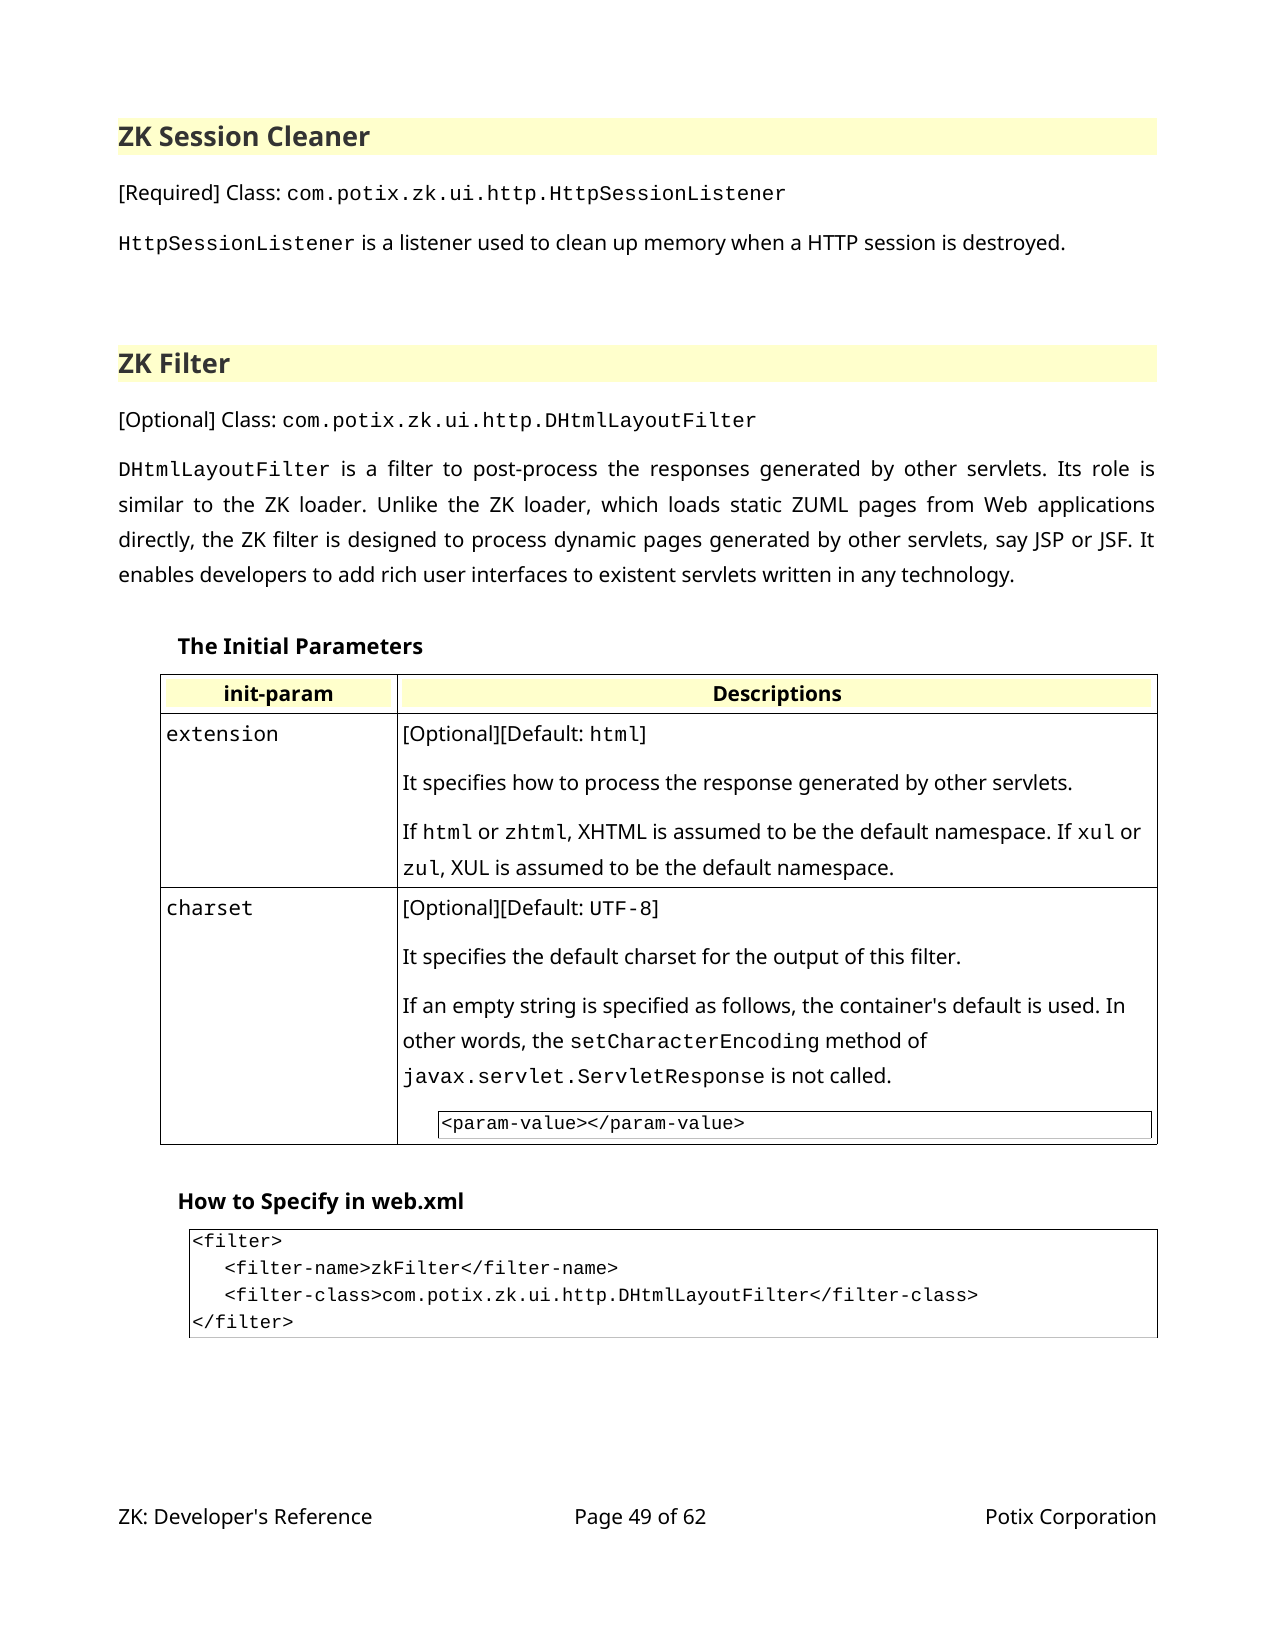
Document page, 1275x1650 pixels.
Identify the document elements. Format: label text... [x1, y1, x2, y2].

table_header init-param [161, 675, 397, 713]
table_cell [Optional][Default: UTF-8] It specifies the default charset for the output of this filter. If an empty string is specified as follows, the container's default is used. In other words, the setCharacterEncoding method of javax.servlet.ServletResponse is not called. <param-value></param-value> [398, 888, 1157, 1144]
subtitle ZK Session Cleaner [118, 118, 1157, 155]
text <filter-class>com.potix.zk.ui.http.DHtmlLayoutFilter</filter-class> [190, 1283, 1157, 1307]
text [Optional] Class: com.potix.zk.ui.http.DHtmlLayoutFilter [118, 405, 1157, 434]
table_cell extension [161, 714, 397, 887]
table_cell [Optional][Default: html] It specifies how to process the response generated by other servlets. If html or zhtml, XHTML is assumed to be the default namespace. If xul or zul, XUL is assumed to be the default namespace. [398, 714, 1157, 887]
table_header Descriptions [398, 675, 1157, 713]
text <filter> [190, 1230, 1157, 1253]
text DHtmlLayoutFilter is a filter to post-process the responses generated by other servlets. Its role is similar to the ZK loader. Unlike the ZK loader, which loads static ZUML pages from Web applications directly, the ZK filter is designed to process dynamic pages generated by other servlets, say JSP or JSF. It enables developers to add rich user interfaces to existent servlets written in any technology. [118, 454, 1157, 588]
subtitle The Initial Parameters [177, 631, 1157, 661]
text HttpSessionListener is a listener used to clean up memory when a HTTP session is destroyed. [118, 228, 1157, 256]
text </filter> [190, 1310, 1157, 1337]
subtitle How to Specify in web.xml [177, 1186, 1157, 1216]
table_cell charset [161, 888, 397, 1144]
subtitle ZK Filter [118, 345, 1157, 382]
text [Required] Class: com.potix.zk.ui.http.HttpSessionListener [118, 178, 1157, 207]
text <filter-name>zkFilter</filter-name> [190, 1256, 1157, 1280]
